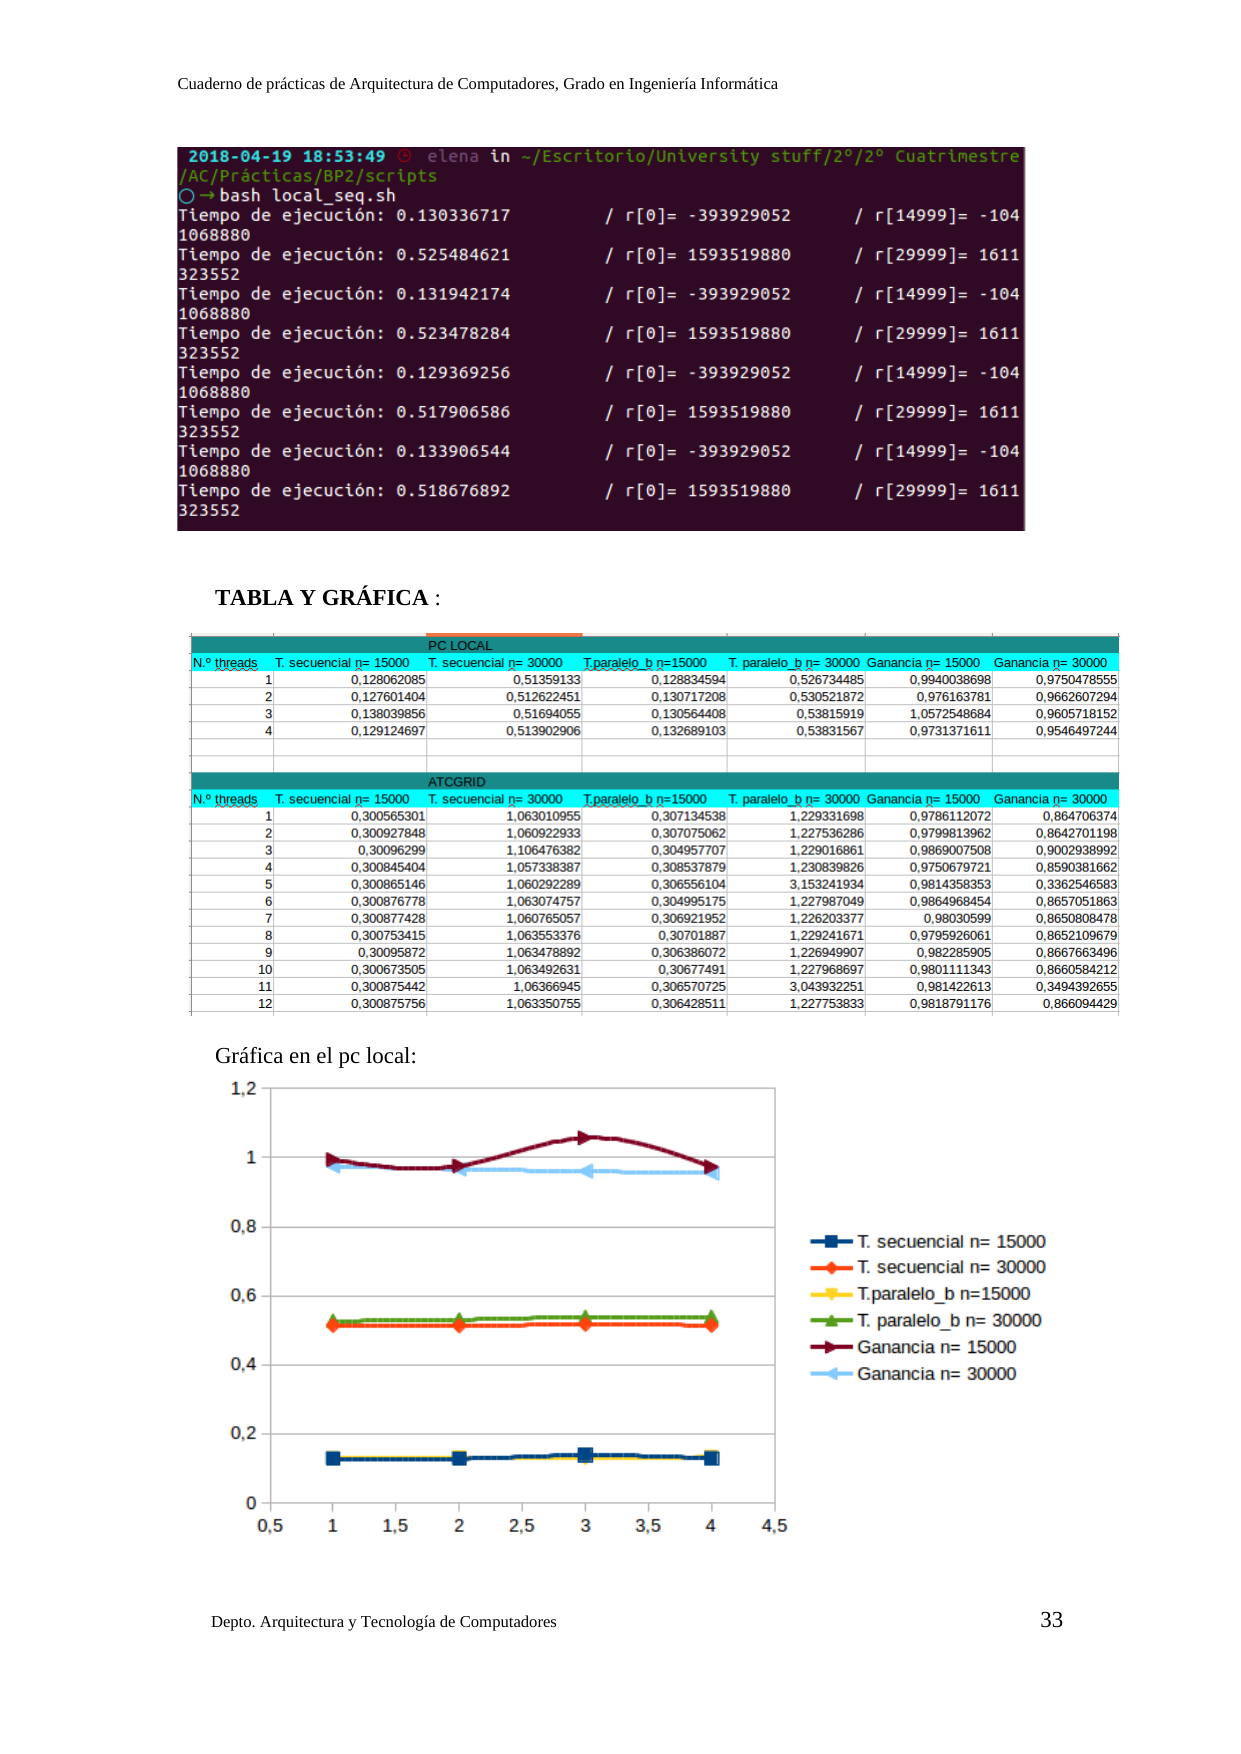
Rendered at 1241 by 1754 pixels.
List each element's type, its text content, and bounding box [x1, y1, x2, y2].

picture [177, 147, 1026, 531]
picture [214, 1068, 1063, 1546]
text Gráfica en el pc local: [215, 1042, 1063, 1068]
picture [188, 633, 1121, 1016]
text TABLA Y GRÁFICA : [215, 583, 1063, 610]
